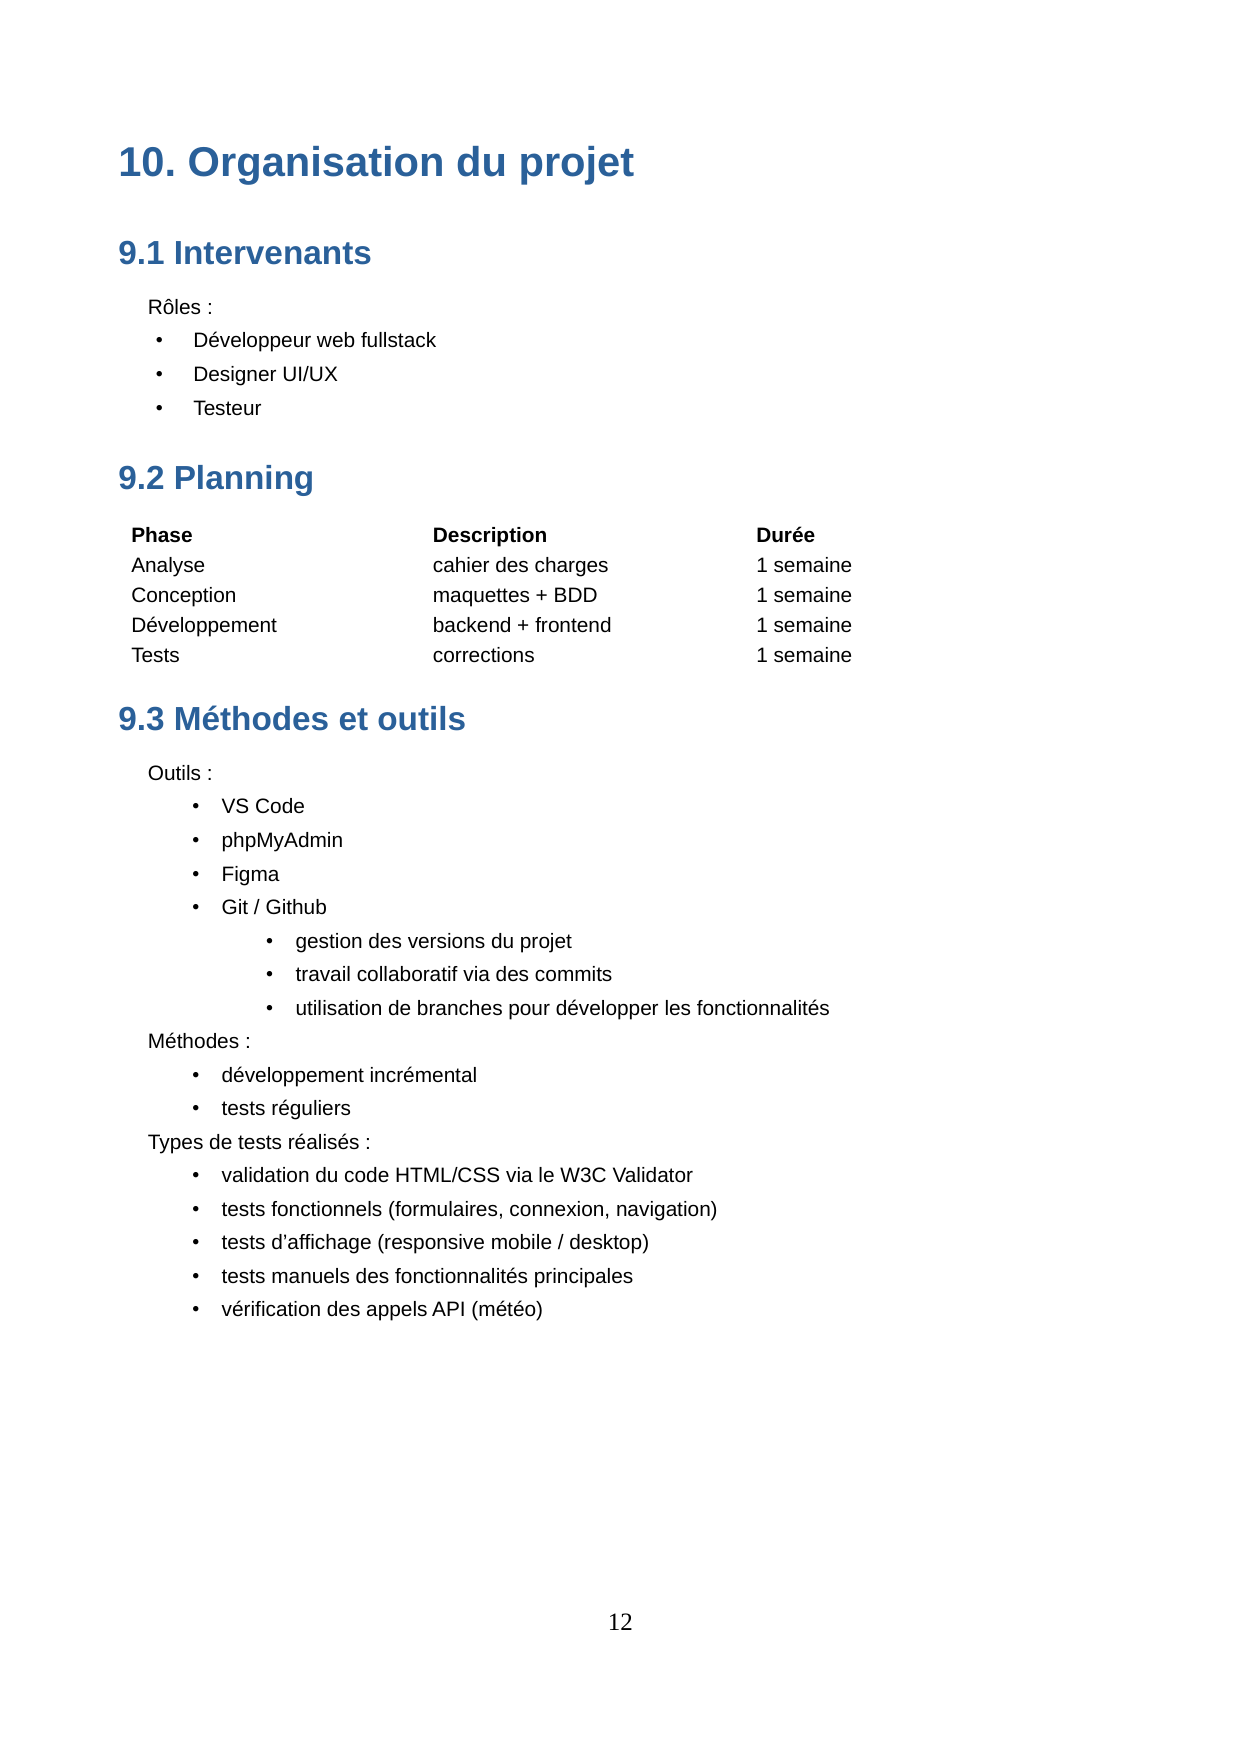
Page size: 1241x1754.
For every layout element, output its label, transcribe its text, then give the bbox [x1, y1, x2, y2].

subtitle 10. Organisation du projet [118, 137, 1122, 185]
table_cell 1 semaine [753, 640, 1120, 669]
table_cell Tests [128, 640, 430, 669]
list travail collaboratif via des commits [236, 962, 1122, 986]
list validation du code HTML/CSS via le W3C Validator [162, 1163, 1122, 1187]
table_cell Conception [128, 580, 430, 610]
table_cell 1 semaine [753, 610, 1120, 639]
table_cell maquettes + BDD [430, 580, 753, 610]
list Figma [162, 861, 1122, 886]
table_cell 1 semaine [753, 550, 1120, 580]
list Développeur web fullstack [156, 328, 1122, 352]
text Outils : [118, 761, 1122, 785]
list Testeur [156, 395, 1122, 419]
list Designer UI/UX [156, 362, 1122, 386]
table_header Description [430, 520, 753, 550]
table_cell backend + frontend [430, 610, 753, 639]
table_header Durée [753, 520, 1120, 550]
table_cell 1 semaine [753, 580, 1120, 610]
subtitle 9.3 Méthodes et outils [118, 699, 1122, 737]
table_cell cahier des charges [430, 550, 753, 580]
subtitle 9.2 Planning [118, 458, 1122, 497]
text Types de tests réalisés : [118, 1130, 1122, 1154]
list tests d’affichage (responsive mobile / desktop) [162, 1230, 1122, 1254]
subtitle 9.1 Intervenants [118, 233, 1122, 271]
table_cell Analyse [128, 550, 430, 580]
text Rôles : [118, 295, 1122, 319]
list Git / Github [162, 895, 1122, 919]
list utilisation de branches pour développer les fonctionnalités [236, 996, 1122, 1020]
table_cell Développement [128, 610, 430, 639]
table_header Phase [128, 520, 430, 550]
list gestion des versions du projet [236, 928, 1122, 953]
list tests réguliers [162, 1096, 1122, 1120]
list tests manuels des fonctionnalités principales [162, 1264, 1122, 1288]
list phpMyAdmin [162, 828, 1122, 852]
list vérification des appels API (météo) [162, 1297, 1122, 1321]
list tests fonctionnels (formulaires, connexion, navigation) [162, 1197, 1122, 1221]
list VS Code [162, 794, 1122, 818]
text Méthodes : [118, 1029, 1122, 1053]
list développement incrémental [162, 1063, 1122, 1087]
table_cell corrections [430, 640, 753, 669]
